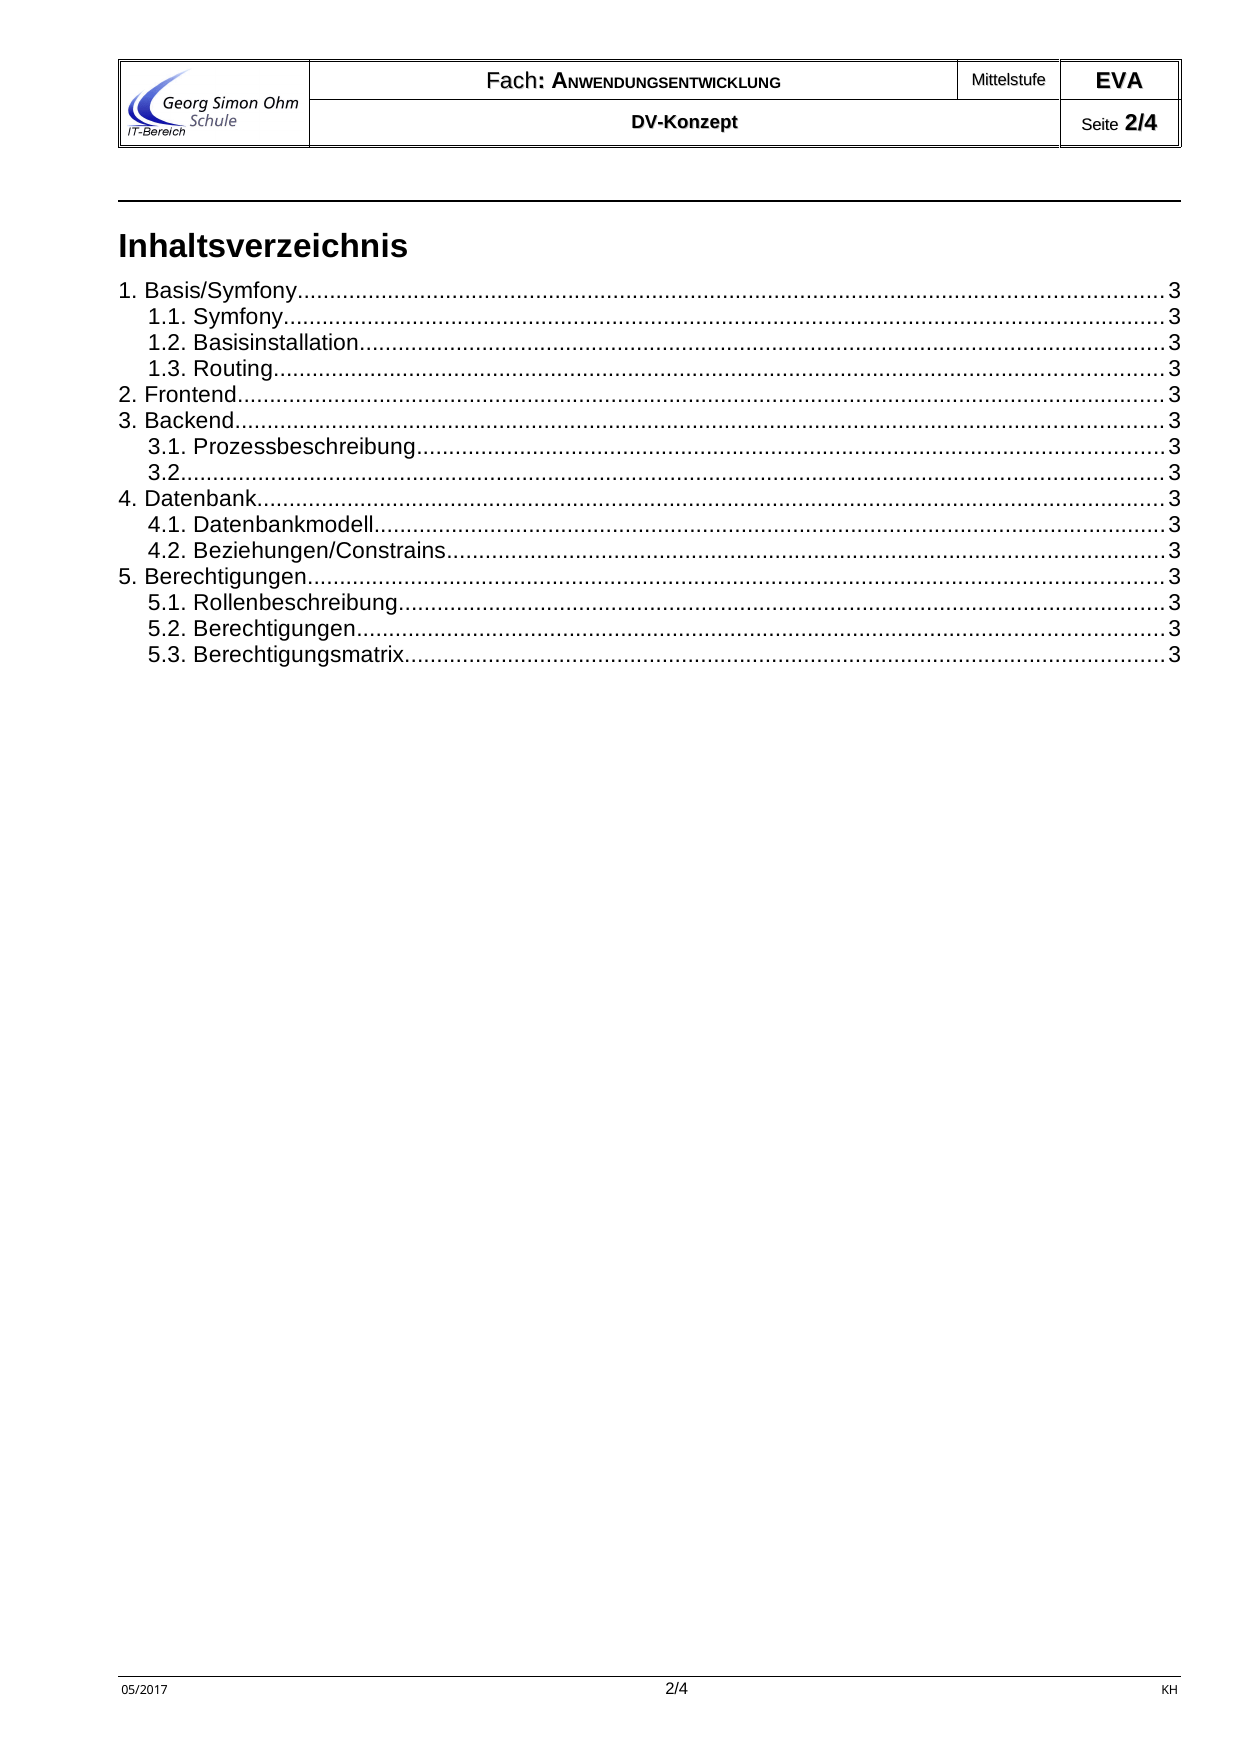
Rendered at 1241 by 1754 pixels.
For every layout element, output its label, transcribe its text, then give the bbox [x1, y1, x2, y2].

text 1. Basis/Symfony 3 [118, 277, 1181, 303]
text 5.2. Berechtigungen 3 [148, 616, 1181, 642]
text 1.3. Routing 3 [148, 355, 1181, 381]
text 3.1. Prozessbeschreibung 3 [148, 433, 1181, 459]
text 4.1. Datenbankmodell 3 [148, 512, 1181, 538]
text 3. Backend 3 [118, 407, 1181, 433]
text 5.1. Rollenbeschreibung 3 [148, 590, 1181, 616]
text 1.1. Symfony 3 [148, 303, 1181, 329]
picture [126, 67, 304, 140]
text 5. Berechtigungen 3 [118, 564, 1181, 590]
text 4. Datenbank 3 [118, 486, 1181, 512]
text 1.2. Basisinstallation 3 [148, 329, 1181, 355]
text 2. Frontend 3 [118, 381, 1181, 407]
text 3.2. 3 [148, 459, 1181, 486]
text 4.2. Beziehungen/Constrains 3 [148, 538, 1181, 564]
text 5.3. Berechtigungsmatrix 3 [148, 642, 1181, 668]
subtitle Inhaltsverzeichnis [118, 227, 1181, 265]
